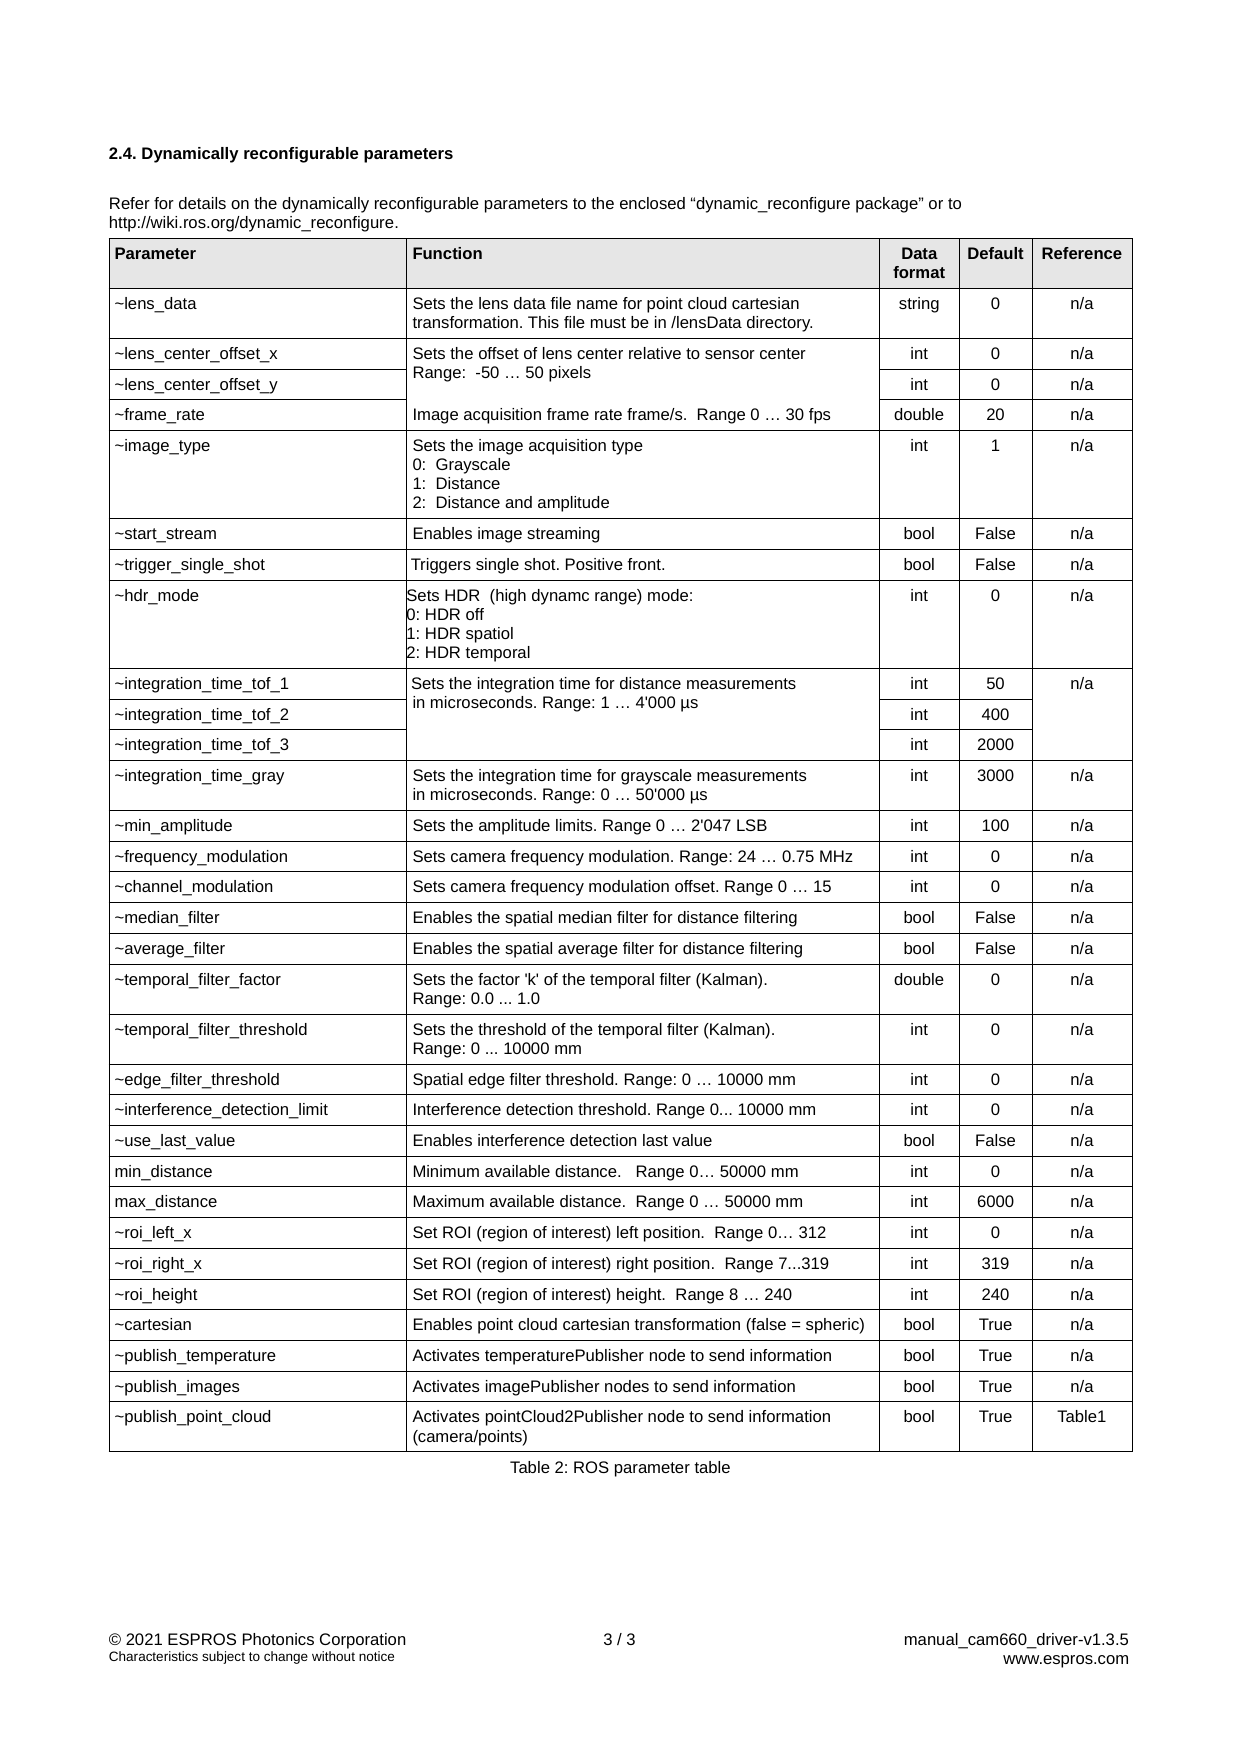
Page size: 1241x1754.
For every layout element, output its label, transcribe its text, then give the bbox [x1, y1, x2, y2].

table_cell ~roi_right_x [110, 1249, 406, 1278]
table_cell n/a [1033, 842, 1132, 871]
table_cell min_distance [110, 1157, 406, 1186]
table_cell False [960, 519, 1032, 549]
table_cell n/a [1033, 581, 1132, 668]
table_cell ~integration_time_tof_3 [110, 730, 406, 760]
table_cell ~publish_images [110, 1372, 406, 1401]
table_cell n/a [1033, 1126, 1132, 1156]
table_cell False [960, 903, 1032, 933]
table_cell Triggers single shot. Positive front. [407, 550, 879, 580]
table_cell 100 [960, 811, 1032, 841]
text Table 2: ROS parameter table [109, 1457, 1132, 1477]
table_cell bool [880, 1126, 959, 1156]
table_cell False [960, 550, 1032, 580]
table_cell ~temporal_filter_threshold [110, 1015, 406, 1063]
subtitle Dynamically reconfigurable parameters [109, 143, 1132, 163]
table_cell n/a [1033, 1310, 1132, 1340]
table_cell n/a [1033, 1280, 1132, 1309]
table_cell Enables interference detection last value [407, 1126, 879, 1156]
table_cell n/a [1033, 903, 1132, 933]
table_cell n/a [1033, 872, 1132, 902]
table_cell bool [880, 1372, 959, 1401]
table_cell 0 [960, 1015, 1032, 1063]
table_cell Maximum available distance. Range 0 … 50000 mm [407, 1187, 879, 1217]
table_cell 3000 [960, 761, 1032, 810]
table_cell int [880, 581, 959, 668]
table_cell int [880, 730, 959, 760]
table_cell int [880, 811, 959, 841]
table_cell int [880, 431, 959, 518]
table_cell ~publish_point_cloud [110, 1402, 406, 1451]
table_cell n/a [1033, 289, 1132, 338]
table_cell True [960, 1310, 1032, 1340]
table_cell int [880, 1015, 959, 1063]
table_cell 0 [960, 965, 1032, 1013]
table_cell int [880, 1249, 959, 1278]
table_cell 0 [960, 842, 1032, 871]
table_cell Interference detection threshold. Range 0... 10000 mm [407, 1095, 879, 1125]
table_cell ~lens_center_offset_y [110, 370, 406, 399]
table_cell int [880, 761, 959, 810]
table_cell Sets HDR (high dynamc range) mode: 0: HDR off 1: HDR spatiol 2: HDR temporal [407, 581, 879, 668]
table_cell ~integration_time_tof_1 [110, 669, 406, 699]
table_cell bool [880, 934, 959, 964]
table_cell n/a [1033, 1065, 1132, 1094]
table_cell int [880, 370, 959, 399]
table_cell n/a [1033, 1341, 1132, 1371]
table_cell Set ROI (region of interest) right position. Range 7...319 [407, 1249, 879, 1278]
table_cell Enables image streaming [407, 519, 879, 549]
table_cell False [960, 934, 1032, 964]
table_cell ~integration_time_tof_2 [110, 700, 406, 729]
table_cell 0 [960, 339, 1032, 368]
table_cell True [960, 1341, 1032, 1371]
table_cell 0 [960, 1218, 1032, 1248]
table_cell 6000 [960, 1187, 1032, 1217]
table_cell Sets the integration time for grayscale measurements in microseconds. Range: 0 … 50'000 µs [407, 761, 879, 810]
table_cell bool [880, 903, 959, 933]
table_cell int [880, 1065, 959, 1094]
table_cell int [880, 872, 959, 902]
table_cell ~median_filter [110, 903, 406, 933]
table_cell ~hdr_mode [110, 581, 406, 668]
table_cell double [880, 965, 959, 1013]
table_cell n/a [1033, 519, 1132, 549]
table_cell n/a [1033, 1187, 1132, 1217]
table_cell Enables the spatial median filter for distance filtering [407, 903, 879, 933]
table_cell n/a [1033, 370, 1132, 399]
table_cell n/a [1033, 431, 1132, 518]
table_cell Enables the spatial average filter for distance filtering [407, 934, 879, 964]
table_cell n/a [1033, 400, 1132, 430]
table_header Parameter [110, 239, 406, 288]
table_cell Activates pointCloud2Publisher node to send information (camera/points) [407, 1402, 879, 1451]
table_cell bool [880, 1341, 959, 1371]
table_cell ~trigger_single_shot [110, 550, 406, 580]
table_cell Image acquisition frame rate frame/s. Range 0 … 30 fps [407, 399, 879, 430]
table_cell Spatial edge filter threshold. Range: 0 … 10000 mm [407, 1065, 879, 1094]
table_cell n/a [1033, 1157, 1132, 1186]
table_header Data format [880, 239, 959, 288]
table_cell bool [880, 1402, 959, 1451]
table_cell Sets the offset of lens center relative to sensor center Range: -50 … 50 pixels [407, 339, 879, 399]
table_cell 319 [960, 1249, 1032, 1278]
table_cell 50 [960, 669, 1032, 699]
table_cell int [880, 842, 959, 871]
table_cell ~temporal_filter_factor [110, 965, 406, 1013]
table_cell False [960, 1126, 1032, 1156]
table_cell bool [880, 550, 959, 580]
table_cell n/a [1033, 550, 1132, 580]
table_cell ~frequency_modulation [110, 842, 406, 871]
table_cell 1 [960, 431, 1032, 518]
table_cell Sets the integration time for distance measurements in microseconds. Range: 1 … 4'000 µs [407, 669, 879, 760]
table_cell int [880, 1280, 959, 1309]
table_cell n/a [1033, 1218, 1132, 1248]
table_cell double [880, 400, 959, 430]
table_cell Sets the amplitude limits. Range 0 … 2'047 LSB [407, 811, 879, 841]
table_cell ~integration_time_gray [110, 761, 406, 810]
table_cell ~publish_temperature [110, 1341, 406, 1371]
table_cell Activates imagePublisher nodes to send information [407, 1372, 879, 1401]
table_cell ~image_type [110, 431, 406, 518]
table_cell 20 [960, 400, 1032, 430]
table_cell ~average_filter [110, 934, 406, 964]
table_cell Set ROI (region of interest) height. Range 8 … 240 [407, 1280, 879, 1309]
table_cell Sets camera frequency modulation offset. Range 0 … 15 [407, 872, 879, 902]
table_cell n/a [1033, 669, 1132, 760]
table_cell int [880, 1157, 959, 1186]
table_cell ~use_last_value [110, 1126, 406, 1156]
table_cell True [960, 1402, 1032, 1451]
table_cell n/a [1033, 339, 1132, 368]
table_cell n/a [1033, 1249, 1132, 1278]
table_cell Minimum available distance. Range 0… 50000 mm [407, 1157, 879, 1186]
table_cell ~lens_center_offset_x [110, 339, 406, 368]
table_cell ~min_amplitude [110, 811, 406, 841]
table_cell bool [880, 1310, 959, 1340]
table_cell ~start_stream [110, 519, 406, 549]
table_cell ~frame_rate [110, 400, 406, 430]
table_cell 0 [960, 1095, 1032, 1125]
table_cell 0 [960, 1065, 1032, 1094]
table_cell ~roi_left_x [110, 1218, 406, 1248]
table_cell bool [880, 519, 959, 549]
table_cell int [880, 339, 959, 368]
table_cell Set ROI (region of interest) left position. Range 0… 312 [407, 1218, 879, 1248]
table_cell Sets the image acquisition type 0: Grayscale 1: Distance 2: Distance and amplitude [407, 431, 879, 518]
table_cell n/a [1033, 811, 1132, 841]
table_cell ~cartesian [110, 1310, 406, 1340]
table_cell 0 [960, 872, 1032, 902]
table_cell 2000 [960, 730, 1032, 760]
table_cell 0 [960, 1157, 1032, 1186]
table_cell Sets camera frequency modulation. Range: 24 … 0.75 MHz [407, 842, 879, 871]
table_header Reference [1033, 239, 1132, 288]
table_header Function [407, 239, 879, 288]
table_cell max_distance [110, 1187, 406, 1217]
table_cell n/a [1033, 965, 1132, 1013]
table_cell ~interference_detection_limit [110, 1095, 406, 1125]
table_header Default [960, 239, 1032, 288]
table_cell Table1 [1033, 1402, 1132, 1451]
table_cell n/a [1033, 1095, 1132, 1125]
table_cell int [880, 1187, 959, 1217]
table_cell ~lens_data [110, 289, 406, 338]
table_cell int [880, 1095, 959, 1125]
table_cell Sets the lens data file name for point cloud cartesian transformation. This file must be in /lensData directory. [407, 289, 879, 338]
table_cell 400 [960, 700, 1032, 729]
table_cell ~edge_filter_threshold [110, 1065, 406, 1094]
table_cell True [960, 1372, 1032, 1401]
table_cell n/a [1033, 934, 1132, 964]
table_cell int [880, 1218, 959, 1248]
table_cell ~roi_height [110, 1280, 406, 1309]
table_cell int [880, 700, 959, 729]
table_cell Sets the threshold of the temporal filter (Kalman). Range: 0 ... 10000 mm [407, 1015, 879, 1063]
table_cell n/a [1033, 761, 1132, 810]
table_cell Enables point cloud cartesian transformation (false = spheric) [407, 1310, 879, 1340]
table_cell ~channel_modulation [110, 872, 406, 902]
table_cell n/a [1033, 1015, 1132, 1063]
table_cell Activates temperaturePublisher node to send information [407, 1341, 879, 1371]
table_cell 0 [960, 581, 1032, 668]
table_cell string [880, 289, 959, 338]
table_cell int [880, 669, 959, 699]
table_cell 0 [960, 289, 1032, 338]
table_cell n/a [1033, 1372, 1132, 1401]
text Refer for details on the dynamically reconfigurable parameters to the enclosed “dynamic_reconfigure package” or to http://wiki.ros.org/dynamic_reconfigure. [109, 194, 1132, 232]
table_cell 0 [960, 370, 1032, 399]
table_cell Sets the factor 'k' of the temporal filter (Kalman). Range: 0.0 ... 1.0 [407, 965, 879, 1013]
table_cell 240 [960, 1280, 1032, 1309]
